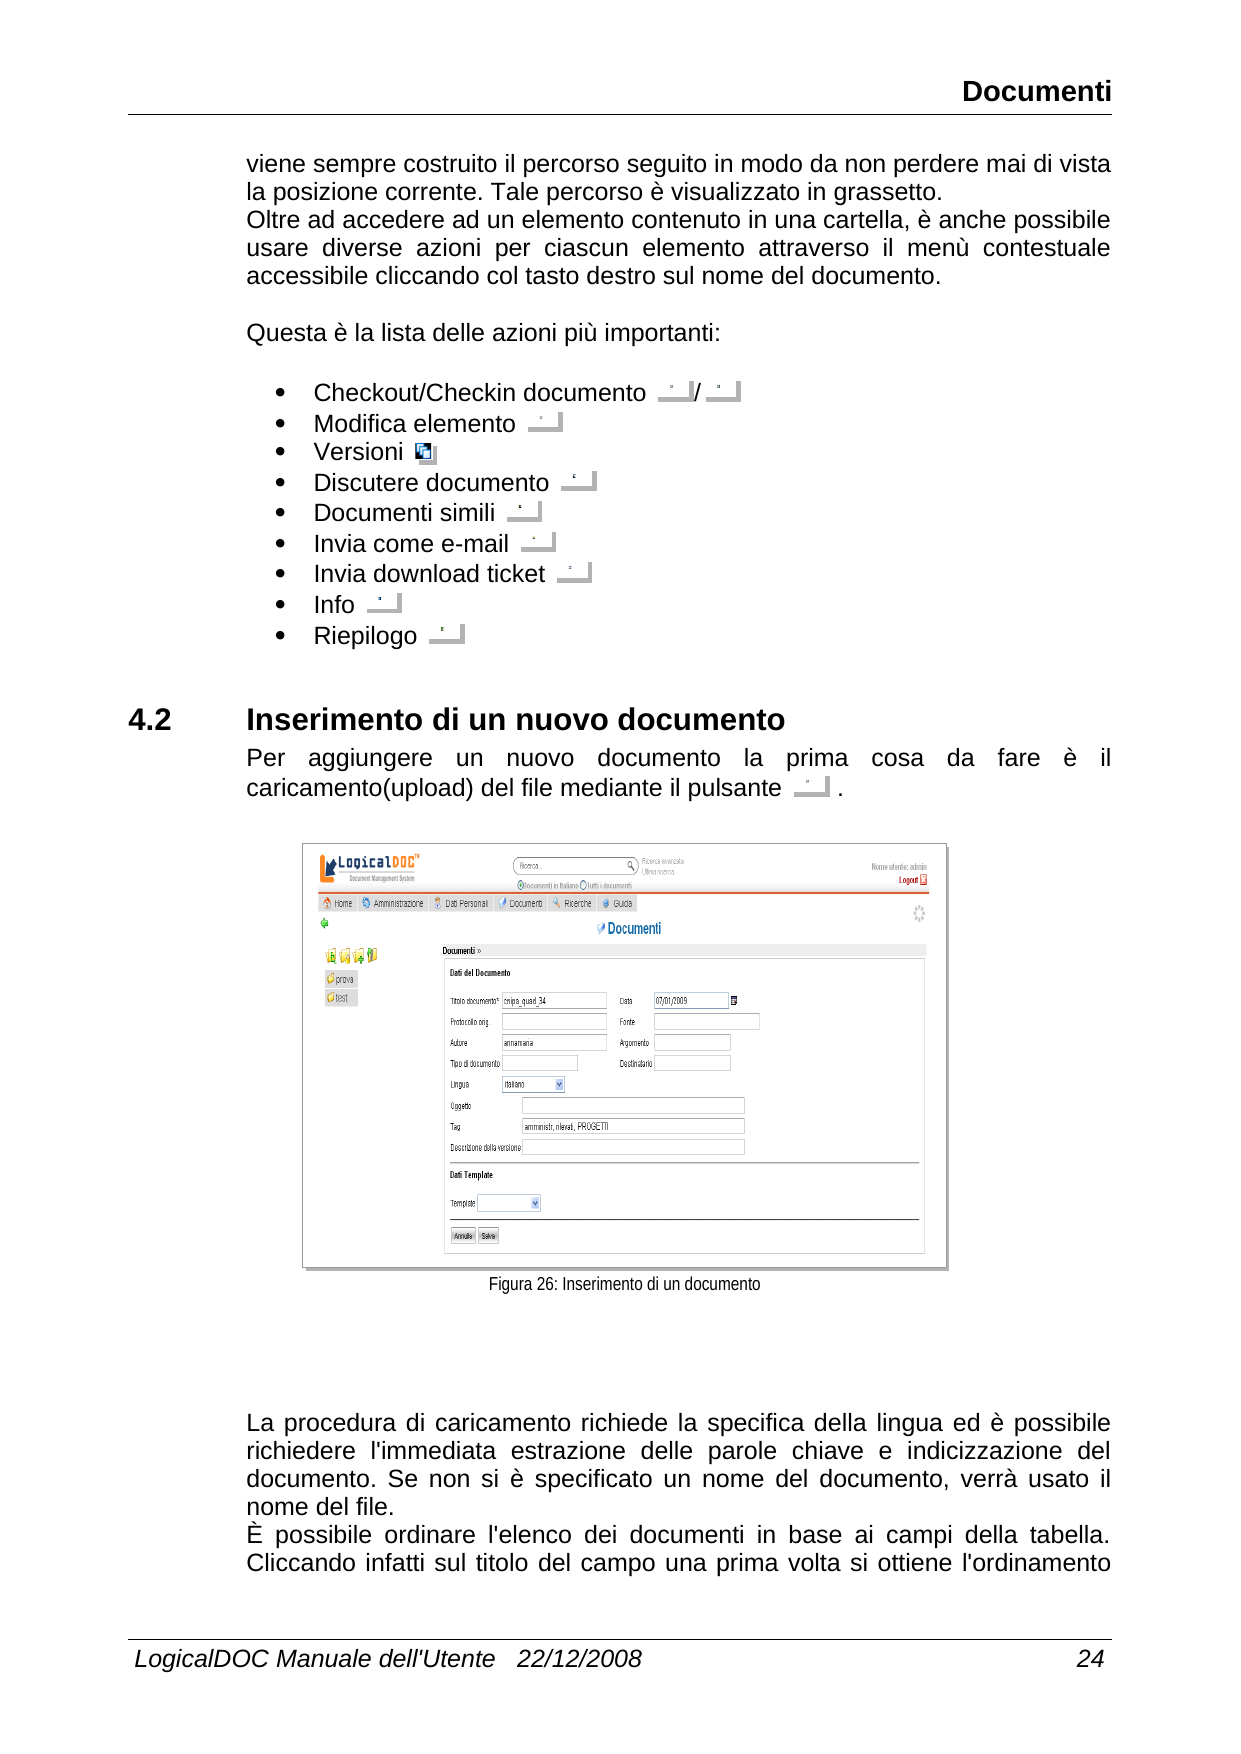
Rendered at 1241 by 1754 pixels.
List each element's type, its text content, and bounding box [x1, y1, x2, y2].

list Discutere documento [276, 466, 1112, 496]
list Modifica elemento [276, 407, 1112, 438]
picture [318, 851, 930, 1258]
text È possibile ordinare l'elenco dei documenti in base ai campi della tabella. Cliccando infatti sul titolo del campo una prima volta si ottiene l'ordinamento [246, 1521, 1112, 1577]
list Invia come e-mail [276, 527, 1112, 558]
picture [415, 443, 432, 459]
text Oltre ad accedere ad un elemento contenuto in una cartella, è anche possibile usare diverse azioni per ciascun elemento attraverso il menù contestuale accessibile cliccando col tasto destro sul nome del documento. [246, 206, 1112, 289]
list Checkout/Checkin documento / [276, 376, 1112, 407]
text viene sempre costruito il percorso seguito in modo da non perdere mai di vista la posizione corrente. Tale percorso è visualizzato in grassetto. [246, 150, 1112, 206]
list Invia download ticket [276, 558, 1112, 588]
subtitle Inserimento di un nuovo documento [128, 702, 1112, 737]
text Questa è la lista delle azioni più importanti: [246, 319, 1112, 347]
list Versioni [276, 438, 1112, 466]
text Figura 26: Inserimento di un documento [302, 1268, 948, 1294]
list Info [276, 588, 1112, 619]
list Riepilogo [276, 619, 1112, 649]
text Per aggiungere un nuovo documento la prima cosa da fare è il caricamento(upload) del file mediante il pulsante . [246, 743, 1112, 802]
text La procedura di caricamento richiede la specifica della lingua ed è possibile richiedere l'immediata estrazione delle parole chiave e indicizzazione del documento. Se non si è specificato un nome del documento, verrà usato il nome del file. [246, 1409, 1112, 1521]
list Documenti simili [276, 496, 1112, 527]
